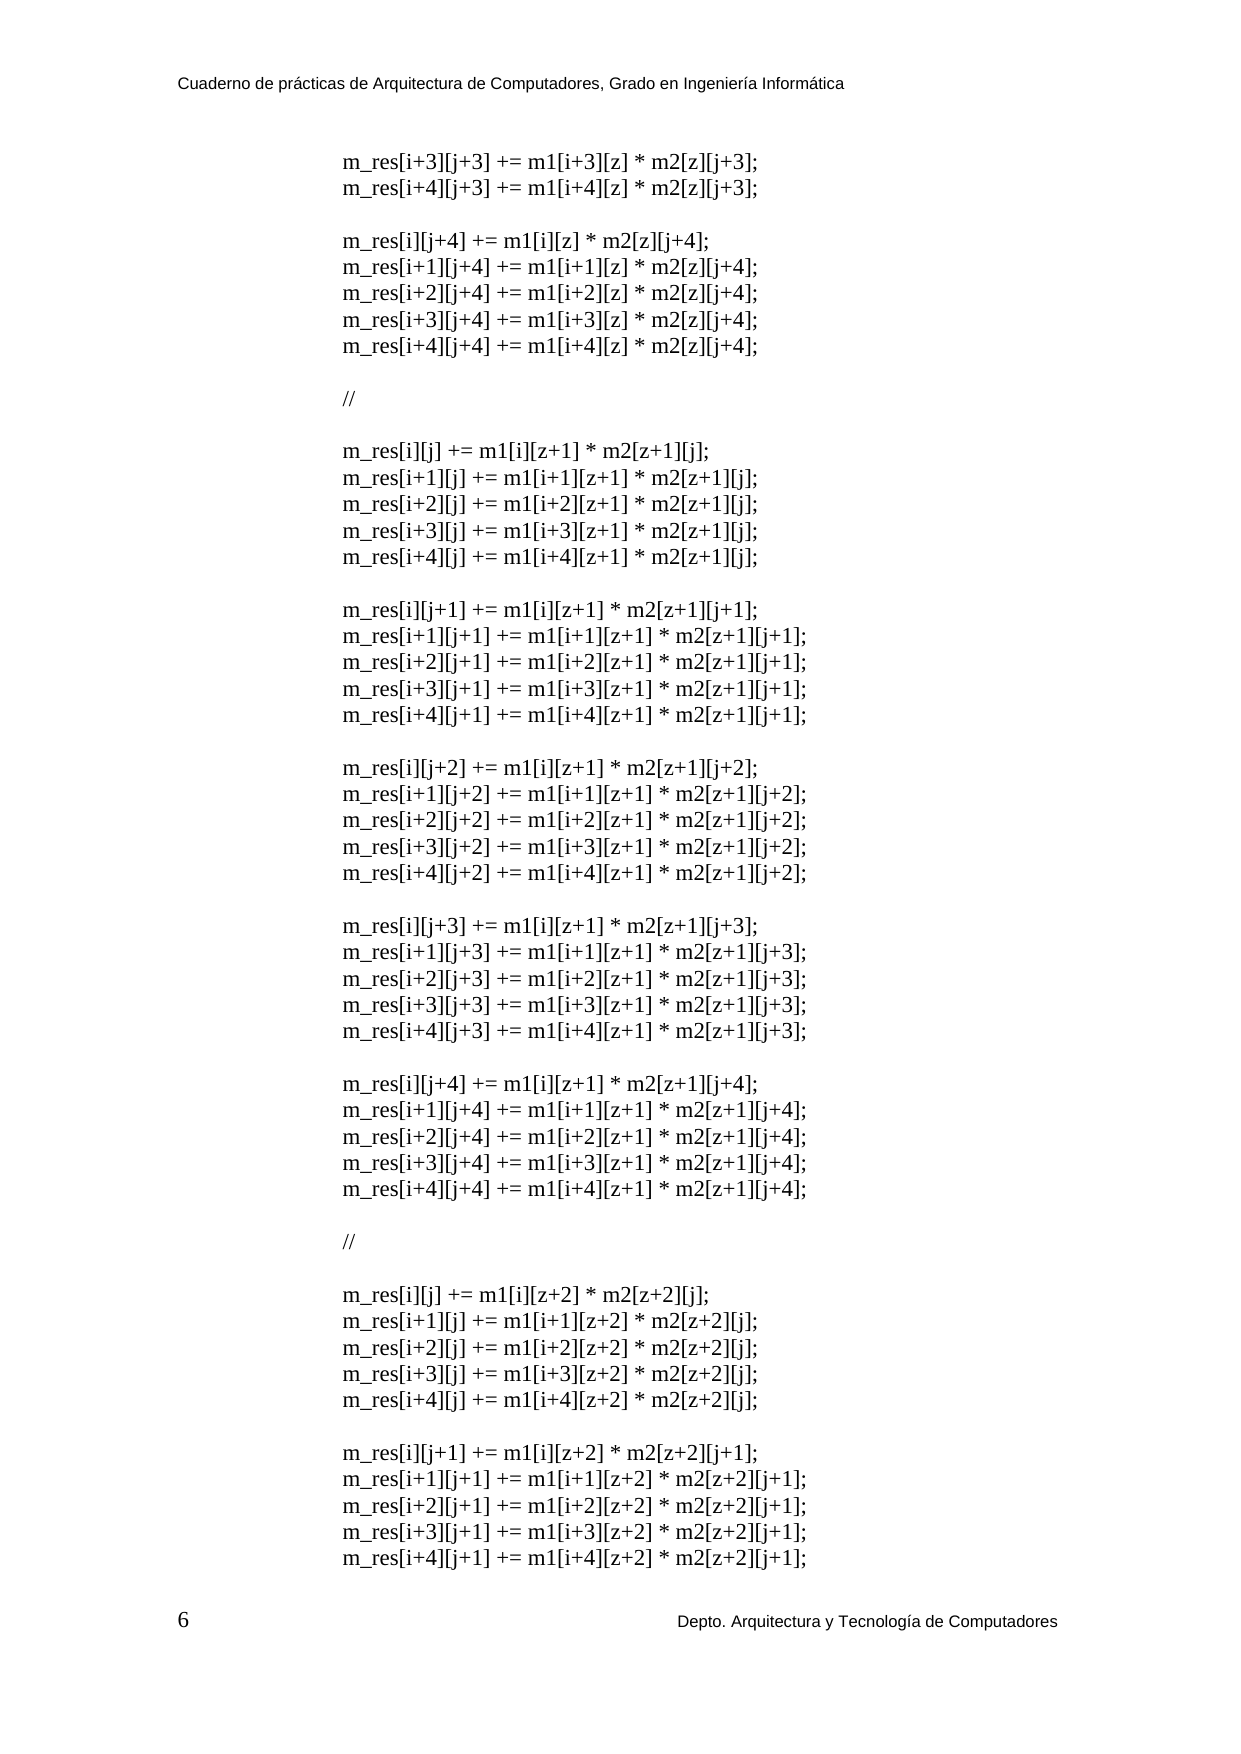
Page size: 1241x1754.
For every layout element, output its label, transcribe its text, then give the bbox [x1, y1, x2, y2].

text m_res[i+2][j+4] += m1[i+2][z+1] * m2[z+1][j+4]; [177, 1123, 1063, 1149]
text m_res[i+2][j+1] += m1[i+2][z+2] * m2[z+2][j+1]; [177, 1492, 1063, 1518]
text m_res[i+2][j+3] += m1[i+2][z+1] * m2[z+1][j+3]; [177, 965, 1063, 991]
text m_res[i+1][j+1] += m1[i+1][z+2] * m2[z+2][j+1]; [177, 1465, 1063, 1492]
text m_res[i+3][j+4] += m1[i+3][z] * m2[z][j+4]; [177, 306, 1063, 332]
text m_res[i+4][j] += m1[i+4][z+2] * m2[z+2][j]; [177, 1386, 1063, 1413]
text m_res[i][j] += m1[i][z+1] * m2[z+1][j]; [177, 438, 1063, 464]
text m_res[i+4][j] += m1[i+4][z+1] * m2[z+1][j]; [177, 543, 1063, 569]
text // [177, 1228, 1063, 1254]
text m_res[i+2][j] += m1[i+2][z+1] * m2[z+1][j]; [177, 490, 1063, 517]
text m_res[i+2][j+2] += m1[i+2][z+1] * m2[z+1][j+2]; [177, 807, 1063, 833]
text m_res[i+4][j+3] += m1[i+4][z] * m2[z][j+3]; [177, 174, 1063, 200]
text m_res[i+3][j+3] += m1[i+3][z+1] * m2[z+1][j+3]; [177, 991, 1063, 1017]
text m_res[i][j+2] += m1[i][z+1] * m2[z+1][j+2]; [177, 754, 1063, 780]
text m_res[i][j+4] += m1[i][z] * m2[z][j+4]; [177, 227, 1063, 253]
text m_res[i+2][j] += m1[i+2][z+2] * m2[z+2][j]; [177, 1334, 1063, 1360]
text m_res[i][j+1] += m1[i][z+2] * m2[z+2][j+1]; [177, 1439, 1063, 1465]
text m_res[i+1][j+2] += m1[i+1][z+1] * m2[z+1][j+2]; [177, 780, 1063, 807]
text m_res[i+4][j+4] += m1[i+4][z+1] * m2[z+1][j+4]; [177, 1176, 1063, 1202]
text m_res[i+3][j+1] += m1[i+3][z+1] * m2[z+1][j+1]; [177, 675, 1063, 701]
text // [177, 385, 1063, 411]
text m_res[i][j] += m1[i][z+2] * m2[z+2][j]; [177, 1281, 1063, 1307]
text m_res[i][j+4] += m1[i][z+1] * m2[z+1][j+4]; [177, 1070, 1063, 1096]
text m_res[i+3][j+2] += m1[i+3][z+1] * m2[z+1][j+2]; [177, 833, 1063, 859]
text m_res[i+1][j] += m1[i+1][z+2] * m2[z+2][j]; [177, 1307, 1063, 1334]
text m_res[i+3][j+3] += m1[i+3][z] * m2[z][j+3]; [177, 148, 1063, 174]
text m_res[i+3][j] += m1[i+3][z+1] * m2[z+1][j]; [177, 517, 1063, 543]
text m_res[i+4][j+1] += m1[i+4][z+1] * m2[z+1][j+1]; [177, 701, 1063, 727]
text m_res[i+2][j+1] += m1[i+2][z+1] * m2[z+1][j+1]; [177, 648, 1063, 675]
text m_res[i+3][j+4] += m1[i+3][z+1] * m2[z+1][j+4]; [177, 1149, 1063, 1176]
text m_res[i+1][j+4] += m1[i+1][z] * m2[z][j+4]; [177, 253, 1063, 279]
text m_res[i+4][j+4] += m1[i+4][z] * m2[z][j+4]; [177, 332, 1063, 358]
text m_res[i+4][j+2] += m1[i+4][z+1] * m2[z+1][j+2]; [177, 859, 1063, 886]
text m_res[i+2][j+4] += m1[i+2][z] * m2[z][j+4]; [177, 279, 1063, 306]
text m_res[i+1][j+4] += m1[i+1][z+1] * m2[z+1][j+4]; [177, 1096, 1063, 1123]
text m_res[i+4][j+1] += m1[i+4][z+2] * m2[z+2][j+1]; [177, 1544, 1063, 1571]
text m_res[i+1][j] += m1[i+1][z+1] * m2[z+1][j]; [177, 464, 1063, 490]
text m_res[i+3][j] += m1[i+3][z+2] * m2[z+2][j]; [177, 1360, 1063, 1386]
text m_res[i][j+3] += m1[i][z+1] * m2[z+1][j+3]; [177, 912, 1063, 938]
text m_res[i+3][j+1] += m1[i+3][z+2] * m2[z+2][j+1]; [177, 1518, 1063, 1544]
text m_res[i+1][j+1] += m1[i+1][z+1] * m2[z+1][j+1]; [177, 622, 1063, 648]
text m_res[i+4][j+3] += m1[i+4][z+1] * m2[z+1][j+3]; [177, 1017, 1063, 1044]
text m_res[i][j+1] += m1[i][z+1] * m2[z+1][j+1]; [177, 596, 1063, 622]
text m_res[i+1][j+3] += m1[i+1][z+1] * m2[z+1][j+3]; [177, 938, 1063, 965]
